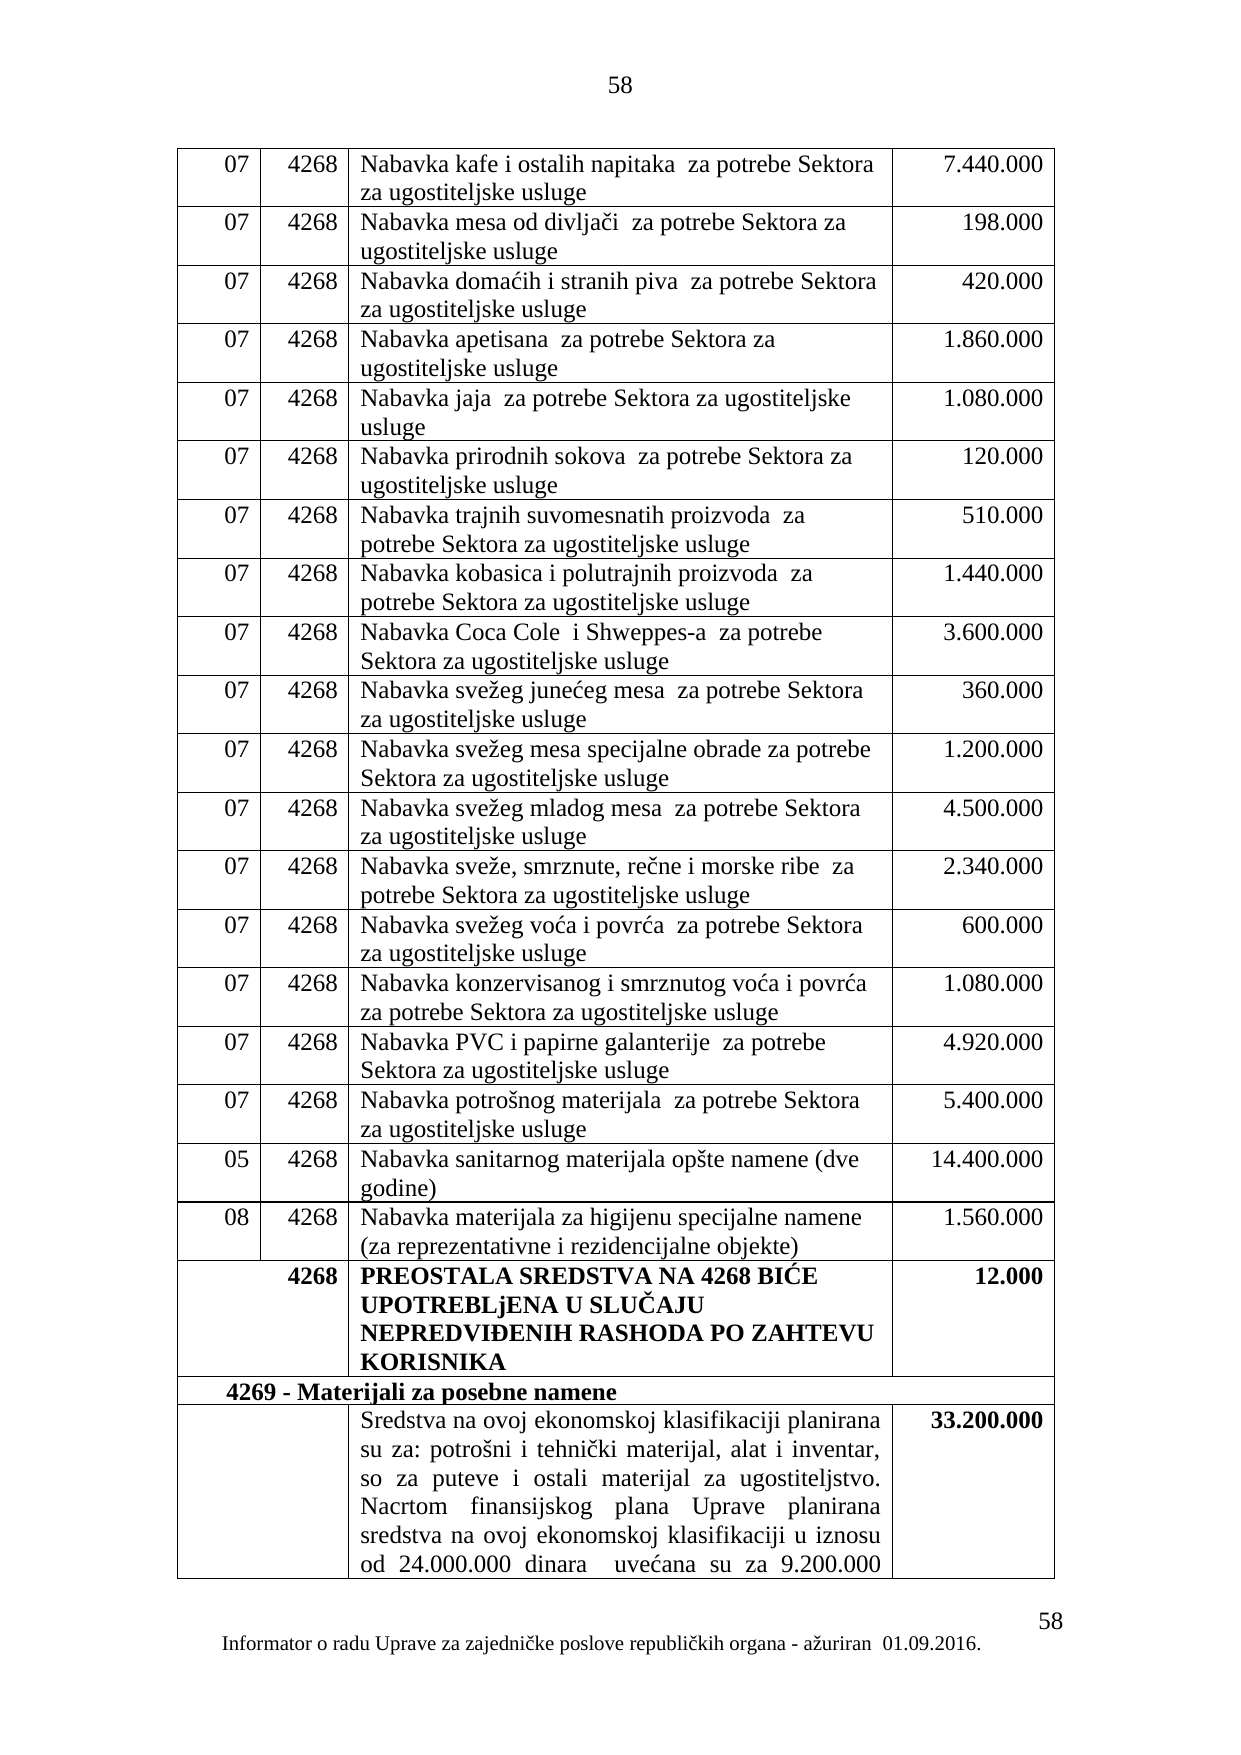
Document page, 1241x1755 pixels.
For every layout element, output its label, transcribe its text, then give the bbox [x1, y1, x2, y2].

table_cell Sredstva na ovoj ekonomskoj klasifikaciji planirana su za: potrošni i tehnički materijal, alat i inventar, so za puteve i ostali materijal za ugostitelјstvo. Nacrtom finansijskog plana Uprave planirana sredstva na ovoj ekonomskoj klasifikaciji u iznosu od 24.000.000 dinara uvećana su za 9.200.000 [349, 1405, 892, 1578]
table_cell 12.000 [893, 1261, 1054, 1376]
table_cell 33.200.000 [893, 1405, 1054, 1578]
table_cell 1.080.000 [893, 383, 1054, 440]
table_cell 07 [178, 617, 260, 674]
table_cell 07 [178, 676, 260, 733]
table_cell 07 [178, 383, 260, 440]
table_cell 4268 [261, 441, 348, 499]
table_cell Nabavka potrošnog materijala za potrebe Sektora za ugostitelјske usluge [349, 1085, 892, 1143]
table_cell Nabavka apetisana za potrebe Sektora za ugostitelјske usluge [349, 324, 892, 382]
table_cell 5.400.000 [893, 1085, 1054, 1143]
table_cell 4268 [261, 676, 348, 733]
table_cell 600.000 [893, 910, 1054, 967]
table_cell 4268 [261, 1085, 348, 1143]
table_cell Nabavka kafe i ostalih napitaka za potrebe Sektora za ugostitelјske usluge [349, 149, 892, 206]
table_cell 07 [178, 1027, 260, 1084]
table_cell 198.000 [893, 207, 1054, 265]
table_cell 4268 [178, 1261, 348, 1376]
table_cell 07 [178, 441, 260, 499]
table_cell PREOSTALA SREDSTVA NA 4268 BIĆE UPOTREBLjENA U SLUČAJU NEPREDVIĐENIH RASHODA PO ZAHTEVU KORISNIKA [349, 1261, 892, 1376]
table_cell 1.200.000 [893, 734, 1054, 792]
table_cell 3.600.000 [893, 617, 1054, 674]
table_cell Nabavka kobasica i polutrajnih proizvoda za potrebe Sektora za ugostitelјske usluge [349, 559, 892, 616]
table_cell 1.860.000 [893, 324, 1054, 382]
table_cell 4268 [261, 793, 348, 850]
table_cell 4268 [261, 559, 348, 616]
table_cell 7.440.000 [893, 149, 1054, 206]
table_cell Nabavka sanitarnog materijala opšte namene (dve godine) [349, 1144, 892, 1201]
table_cell 07 [178, 324, 260, 382]
table_cell 07 [178, 149, 260, 206]
table_cell Nabavka PVC i papirne galanterije za potrebe Sektora za ugostitelјske usluge [349, 1027, 892, 1084]
table_cell 4268 [261, 968, 348, 1026]
table_cell 07 [178, 851, 260, 909]
table_cell 14.400.000 [893, 1144, 1054, 1201]
table_cell 07 [178, 910, 260, 967]
table_cell 4268 [261, 324, 348, 382]
table_cell 08 [178, 1203, 260, 1260]
table_cell 1.440.000 [893, 559, 1054, 616]
table_cell 4.500.000 [893, 793, 1054, 850]
table_cell [178, 1405, 348, 1578]
table_cell 1.560.000 [893, 1203, 1054, 1260]
table_cell 4268 [261, 383, 348, 440]
table_cell 07 [178, 266, 260, 323]
table_cell Nabavka svežeg voća i povrća za potrebe Sektora za ugostitelјske usluge [349, 910, 892, 967]
table_cell 4268 [261, 207, 348, 265]
table_cell 4.920.000 [893, 1027, 1054, 1084]
table_cell 4268 [261, 500, 348, 557]
table_cell 05 [178, 1144, 260, 1201]
table_cell Nabavka sveže, smrznute, rečne i morske ribe za potrebe Sektora za ugostitelјske usluge [349, 851, 892, 909]
table_cell 120.000 [893, 441, 1054, 499]
table_cell 4268 [261, 851, 348, 909]
table_cell 4268 [261, 617, 348, 674]
table_cell 07 [178, 1085, 260, 1143]
table_cell 07 [178, 559, 260, 616]
table_cell Nabavka Coca Cole i Shweppes-a za potrebe Sektora za ugostitelјske usluge [349, 617, 892, 674]
table_cell Nabavka jaja za potrebe Sektora za ugostitelјske usluge [349, 383, 892, 440]
table_cell 07 [178, 500, 260, 557]
table_cell Nabavka mesa od divlјači za potrebe Sektora za ugostitelјske usluge [349, 207, 892, 265]
table_cell Nabavka prirodnih sokova za potrebe Sektora za ugostitelјske usluge [349, 441, 892, 499]
table_cell 4268 [261, 734, 348, 792]
table_cell Nabavka materijala za higijenu specijalne namene (za reprezentativne i rezidencijalne objekte) [349, 1203, 892, 1260]
table_cell 4268 [261, 1027, 348, 1084]
table_cell 07 [178, 968, 260, 1026]
table_cell 360.000 [893, 676, 1054, 733]
table_cell 07 [178, 793, 260, 850]
table_cell Nabavka svežeg mladog mesa za potrebe Sektora za ugostitelјske usluge [349, 793, 892, 850]
table_cell Nabavka domaćih i stranih piva za potrebe Sektora za ugostitelјske usluge [349, 266, 892, 323]
table_cell 1.080.000 [893, 968, 1054, 1026]
table_cell 510.000 [893, 500, 1054, 557]
table_cell Nabavka konzervisanog i smrznutog voća i povrća za potrebe Sektora za ugostitelјske usluge [349, 968, 892, 1026]
table_cell 2.340.000 [893, 851, 1054, 909]
table_cell 4269 - Materijali za posebne namene [178, 1377, 1054, 1404]
table_cell 420.000 [893, 266, 1054, 323]
table_cell Nabavka svežeg junećeg mesa za potrebe Sektora za ugostitelјske usluge [349, 676, 892, 733]
table_cell 07 [178, 207, 260, 265]
table_cell 4268 [261, 1203, 348, 1260]
table_cell 4268 [261, 1144, 348, 1201]
table_cell 4268 [261, 149, 348, 206]
table_cell Nabavka trajnih suvomesnatih proizvoda za potrebe Sektora za ugostitelјske usluge [349, 500, 892, 557]
table_cell 4268 [261, 266, 348, 323]
table_cell Nabavka svežeg mesa specijalne obrade za potrebe Sektora za ugostitelјske usluge [349, 734, 892, 792]
table_cell 07 [178, 734, 260, 792]
table_cell 4268 [261, 910, 348, 967]
